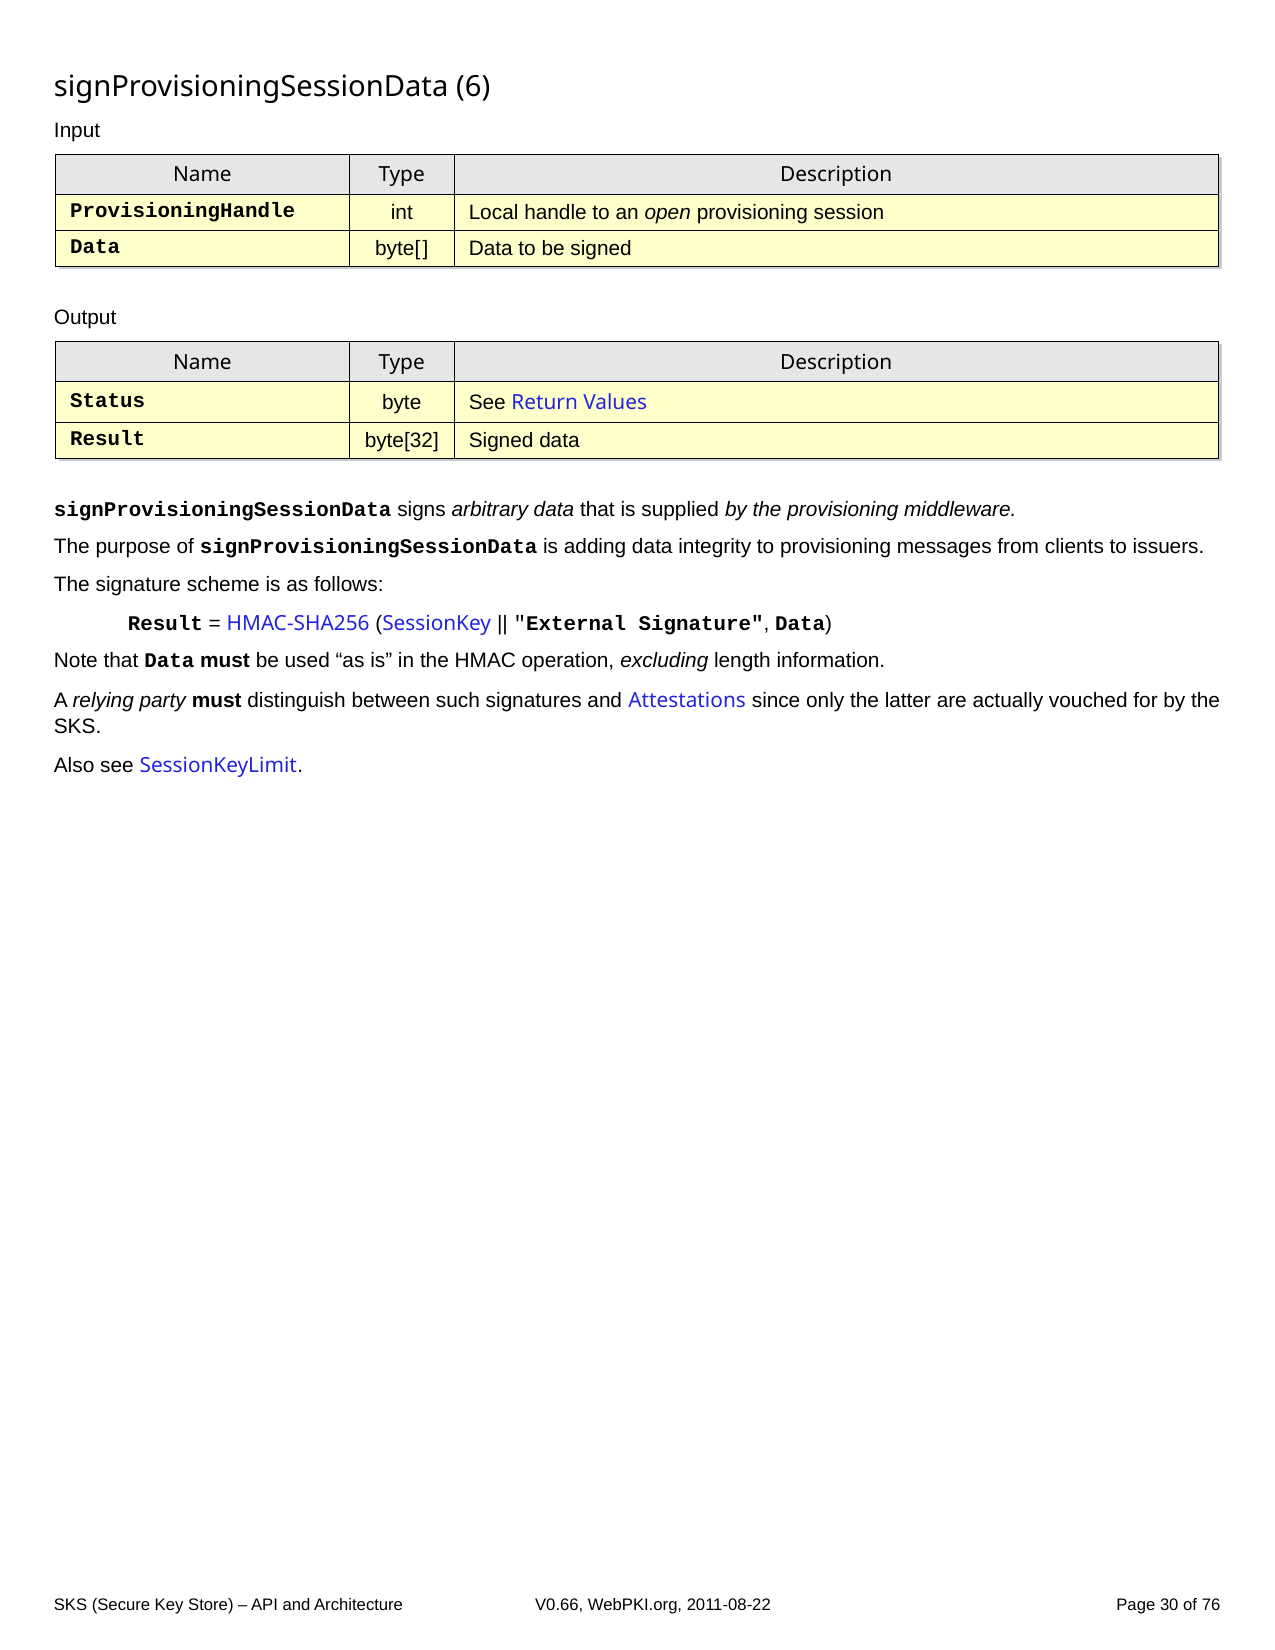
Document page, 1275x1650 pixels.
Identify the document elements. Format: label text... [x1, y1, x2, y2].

table_cell Data [56, 231, 349, 266]
table_header Type [350, 342, 454, 381]
table_cell int [350, 195, 454, 230]
text signProvisioningSessionData signs arbitrary data that is supplied by the provisioning middleware. [54, 497, 1221, 523]
table_header Description [455, 155, 1218, 194]
table_cell Local handle to an open provisioning session [455, 195, 1218, 230]
table_cell Data to be signed [455, 231, 1218, 266]
table_cell ProvisioningHandle [56, 195, 349, 230]
table_cell Result [56, 423, 349, 458]
table_cell Signed data [455, 423, 1218, 458]
text The purpose of signProvisioningSessionData is adding data integrity to provisioning messages from clients to issuers. [54, 534, 1221, 560]
text Also see SessionKeyLimit. [54, 750, 1221, 778]
table_header Name [56, 342, 349, 381]
subtitle signProvisioningSessionData (6) [54, 66, 1221, 105]
text Input [54, 118, 1221, 142]
table_cell byte[32] [350, 423, 454, 458]
table_cell byte[ ] [350, 231, 454, 266]
table_cell See Return Values [455, 382, 1218, 422]
table_cell Status [56, 382, 349, 422]
table_header Type [350, 155, 454, 194]
text The signature scheme is as follows: [54, 572, 1221, 596]
text Note that Data must be used “as is” in the HMAC operation, excluding length information. [54, 648, 1221, 674]
text Result = HMAC-SHA256 (SessionKey || "External Signature", Data) [54, 608, 1221, 636]
table_header Name [56, 155, 349, 194]
text A relying party must distinguish between such signatures and Attestations since only the latter are actually vouched for by the SKS. [54, 686, 1221, 738]
table_cell byte [350, 382, 454, 422]
table_header Description [455, 342, 1218, 381]
text Output [54, 305, 1221, 329]
